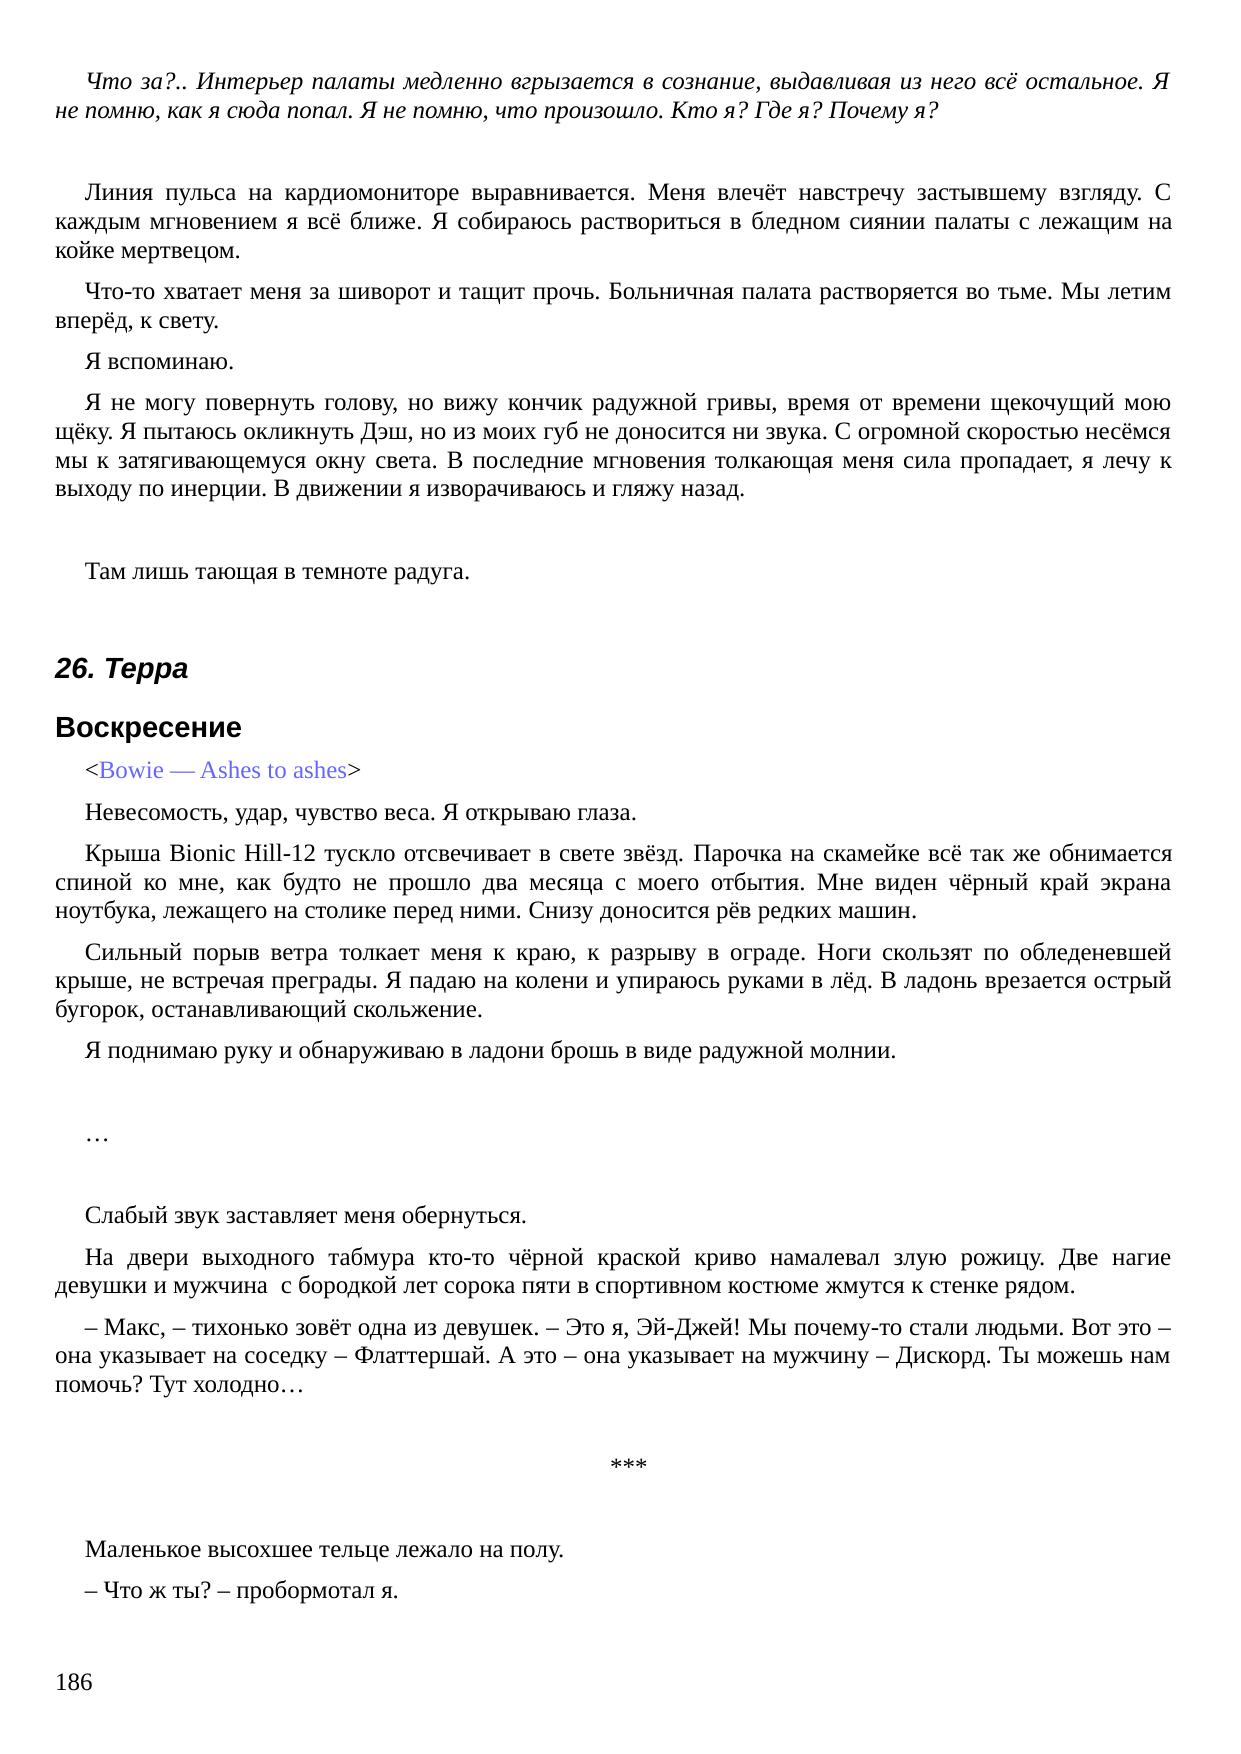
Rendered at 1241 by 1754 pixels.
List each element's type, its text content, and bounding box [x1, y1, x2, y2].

text – Что ж ты? – пробормотал я. [55, 1576, 1173, 1604]
text Линия пульса на кардиомониторе выравнивается. Меня влечёт навстречу застывшему взгляду. С каждым мгновением я всё ближе. Я собираюсь раствориться в бледном сиянии палаты с лежащим на койке мертвецом. [55, 177, 1173, 263]
text Сильный порыв ветра толкает меня к краю, к разрыву в ограде. Ноги скользят по обледеневшей крыше, не встречая преграды. Я падаю на колени и упираюсь руками в лёд. В ладонь врезается острый бугорок, останавливающий скольжение. [55, 937, 1173, 1023]
text Слабый звук заставляет меня обернуться. [55, 1201, 1173, 1229]
text Я не могу повернуть голову, но вижу кончик радужной гривы, время от времени щекочущий мою щёку. Я пытаюсь окликнуть Дэш, но из моих губ не доносится ни звука. С огромной скоростью несёмся мы к затягивающемуся окну света. В последние мгновения толкающая меня сила пропадает, я лечу к выходу по инерции. В движении я изворачиваюсь и гляжу назад. [55, 387, 1173, 502]
text Крыша Bionic Hill-12 тускло отсвечивает в свете звёзд. Парочка на скамейке всё так же обнимается спиной ко мне, как будто не прошло два месяца с моего отбытия. Мне виден чёрный край экрана ноутбука, лежащего на столике перед ними. Снизу доносится рёв редких машин. [55, 838, 1173, 924]
text Я вспоминаю. [55, 346, 1173, 375]
subtitle 26. Терра [55, 651, 1173, 684]
text *** [55, 1452, 1173, 1481]
text Там лишь тающая в темноте радуга. [55, 556, 1173, 585]
text <Bowie — Ashes to ashes> [55, 756, 1173, 784]
text На двери выходного табмура кто-то чёрной краской криво намалевал злую рожицу. Две нагие девушки и мужчина с бородкой лет сорока пяти в спортивном костюме жмутся к стенке рядом. [55, 1242, 1173, 1299]
text Маленькое высохшее тельце лежало на полу. [55, 1534, 1173, 1563]
text Что за?.. Интерьер палаты медленно вгрызается в сознание, выдавливая из него всё остальное. Я не помню, как я сюда попал. Я не помню, что произошло. Кто я? Где я? Почему я? [55, 66, 1173, 123]
text – Макс, – тихонько зовёт одна из девушек. – Это я, Эй-Джей! Мы почему-то стали людьми. Вот это – она указывает на соседку – Флаттершай. А это – она указывает на мужчину – Дискорд. Ты можешь нам помочь? Тут холодно… [55, 1312, 1173, 1398]
text Я поднимаю руку и обнаруживаю в ладони брошь в виде радужной молнии. [55, 1036, 1173, 1064]
text Что-то хватает меня за шиворот и тащит прочь. Больничная палата растворяется во тьме. Мы летим вперёд, к свету. [55, 276, 1173, 333]
subtitle Воскресение [55, 709, 1173, 743]
text Невесомость, удар, чувство веса. Я открываю глаза. [55, 797, 1173, 826]
text … [55, 1118, 1173, 1147]
